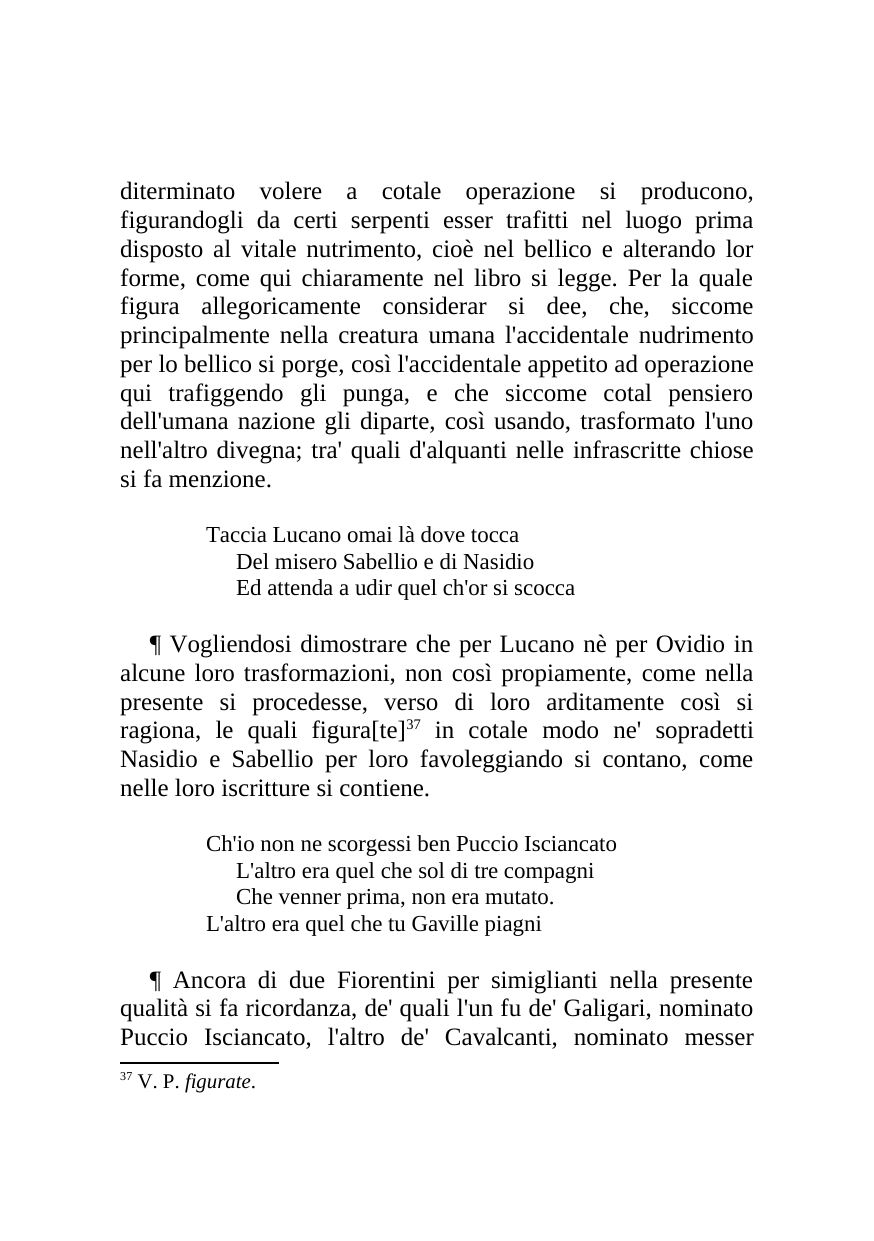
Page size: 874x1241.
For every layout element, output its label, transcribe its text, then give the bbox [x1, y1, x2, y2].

text Ch'io non ne scorgessi ben Puccio Isciancato [176, 831, 754, 857]
text V. P. figurate. [120, 1069, 754, 1093]
text Del misero Sabellio e di Nasidio [195, 548, 754, 574]
text Che venner prima, non era mutato. [195, 883, 754, 909]
text ¶ Ancora di due Fiorentini per simiglianti nella presente qualità si fa ricordanza, de' quali l'un fu de' Galigari, nominato Puccio Isciancato, l'altro de' Cavalcanti, nominato messer [120, 965, 754, 1051]
text ¶ Vogliendosi dimostrare che per Lucano nè per Ovidio in alcune loro trasformazioni, non così propiamente, come nella presente si procedesse, verso di loro arditamente così si ragiona, le quali figura[te] in cotale modo ne' sopradetti Nasidio e Sabellio per loro favoleggiando si contano, come nelle loro iscritture si contiene. [120, 629, 754, 802]
text diterminato volere a cotale operazione si producono, figurandogli da certi serpenti esser trafitti nel luogo prima disposto al vitale nutrimento, cioè nel bellico e alterando lor forme, come qui chiaramente nel libro si legge. Per la quale figura allegoricamente considerar si dee, che, siccome principalmente nella creatura umana l'accidentale nudrimento per lo bellico si porge, così l'accidentale appetito ad operazione qui trafiggendo gli punga, e che siccome cotal pensiero dell'umana nazione gli diparte, così usando, trasformato l'uno nell'altro divegna; tra' quali d'alquanti nelle infrascritte chiose si fa menzione. [120, 176, 754, 493]
text Taccia Lucano omai là dove tocca [176, 521, 754, 548]
text L'altro era quel che tu Gaville piagni [176, 909, 754, 936]
text L'altro era quel che sol di tre compagni [195, 857, 754, 883]
text Ed attenda a udir quel ch'or si scocca [195, 574, 754, 601]
